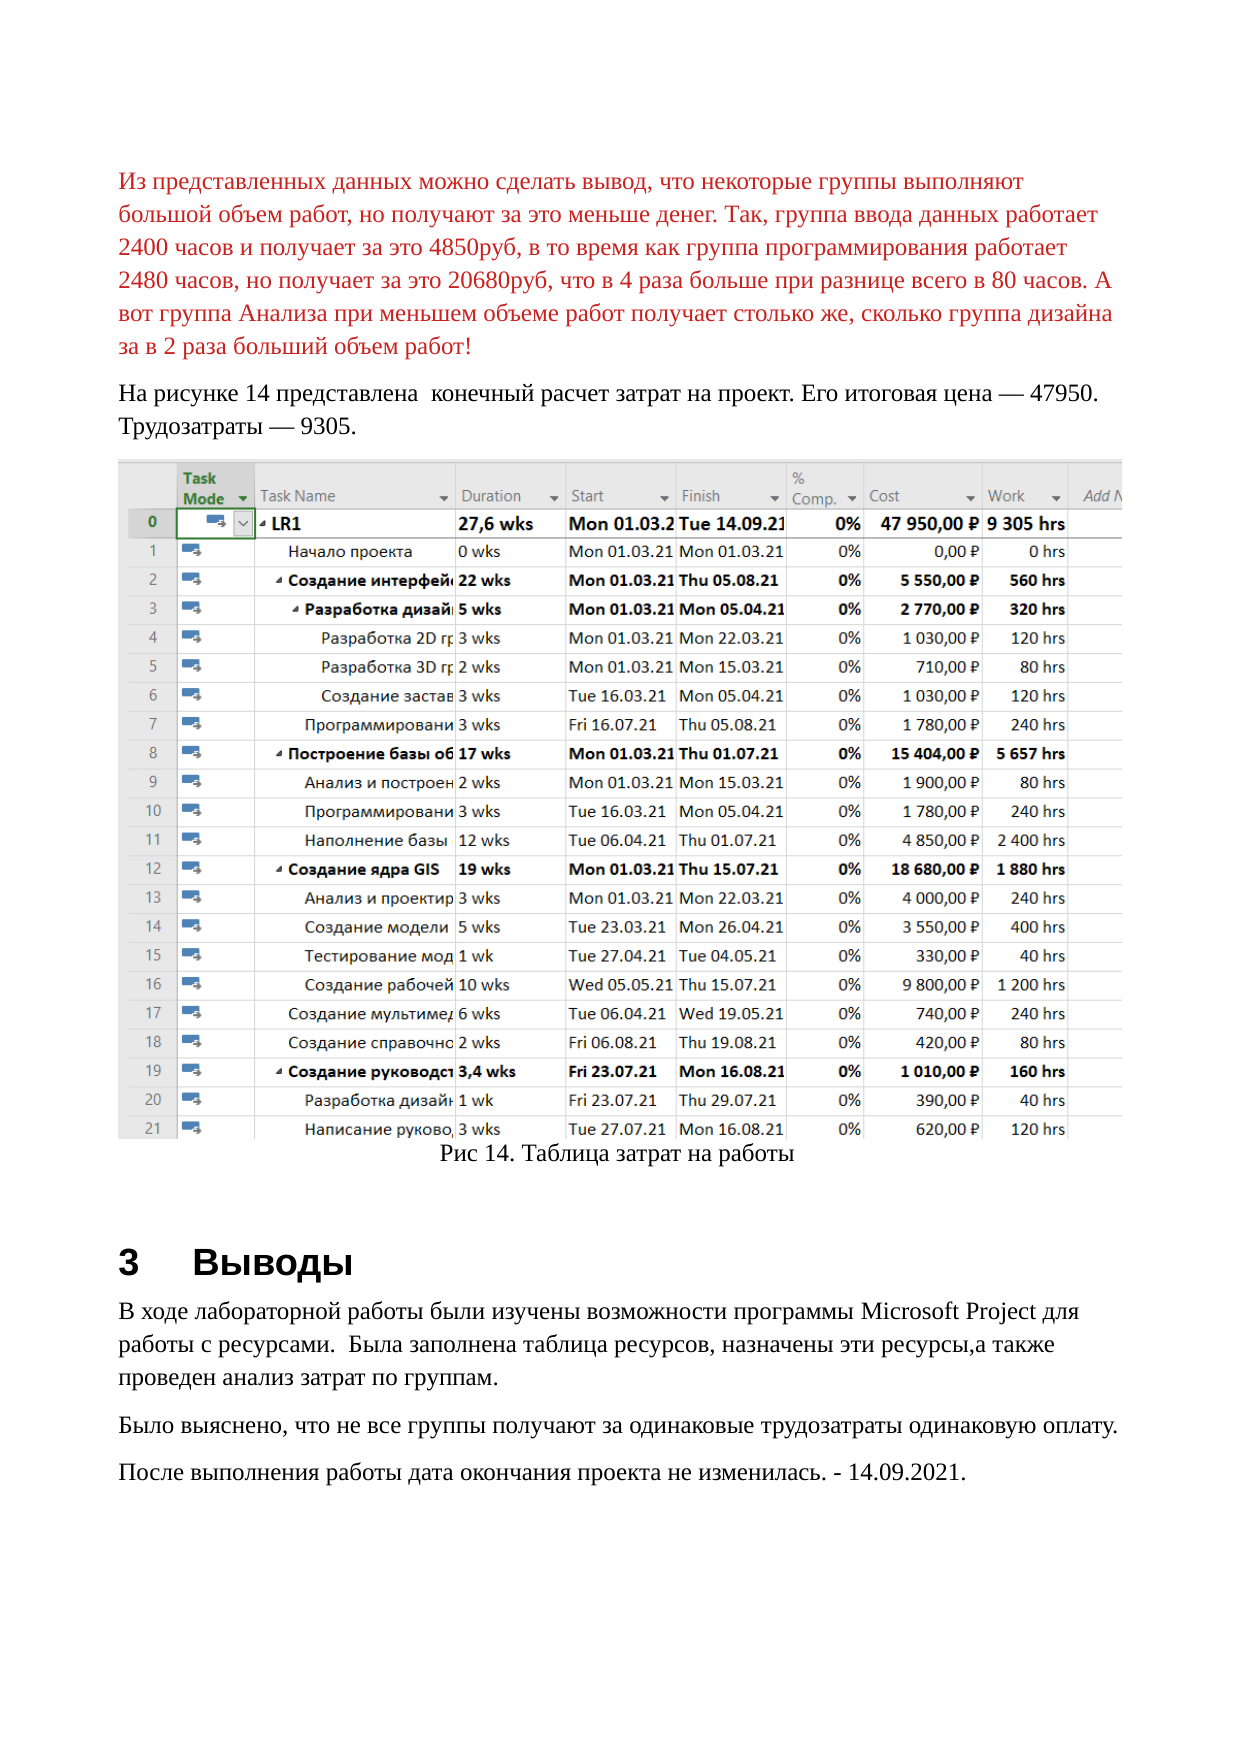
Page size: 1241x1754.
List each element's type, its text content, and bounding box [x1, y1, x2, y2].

text Было выяснено, что не все группы получают за одинаковые трудозатраты одинаковую оплату. [118, 1410, 1122, 1438]
text На рисунке 14 представлена конечный расчет затрат на проект. Его итоговая цена — 47950. Трудозатраты — 9305. [118, 378, 1122, 440]
table_header Рис 14. Таблица затрат на работы [118, 1139, 1122, 1167]
text В ходе лабораторной работы были изучены возможности программы Microsoft Project для работы с ресурсами. Была заполнена таблица ресурсов, назначены эти ресурсы,а также проведен анализ затрат по группам. [118, 1296, 1122, 1391]
picture [118, 459, 1123, 1139]
subtitle Выводы [118, 1240, 1122, 1283]
text После выполнения работы дата окончания проекта не изменилась. - 14.09.2021. [118, 1457, 1122, 1486]
text Из представленных данных можно сделать вывод, что некоторые группы выполняют большой объем работ, но получают за это меньше денег. Так, группа ввода данных работает 2400 часов и получает за это 4850руб, в то время как группа программирования работает 2480 часов, но получает за это 20680руб, что в 4 раза больше при разнице всего в 80 часов. А вот группа Анализа при меньшем объеме работ получает столько же, сколько группа дизайна за в 2 раза больший объем работ! [118, 166, 1122, 359]
